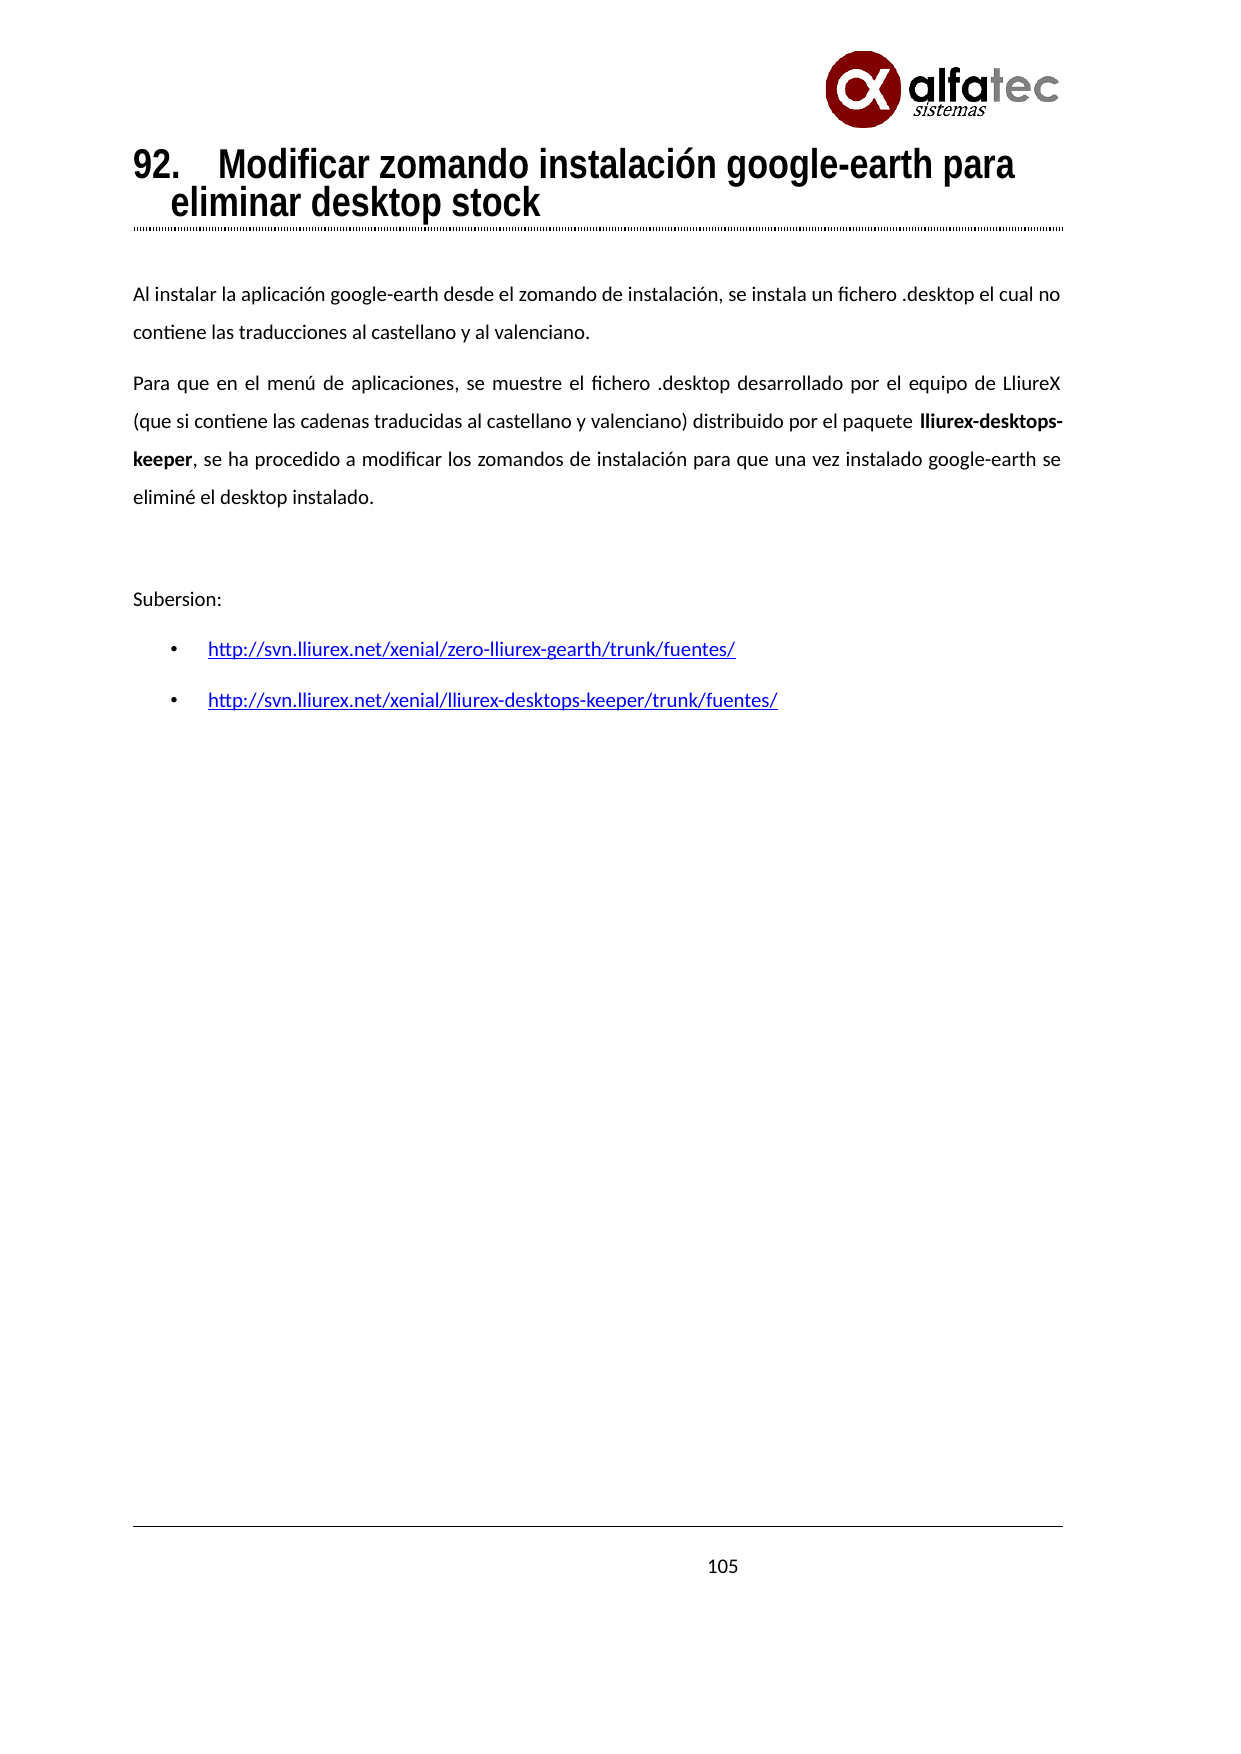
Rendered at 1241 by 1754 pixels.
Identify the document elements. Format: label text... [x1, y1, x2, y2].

text Al instalar la aplicación google-earth desde el zomando de instalación, se instala un fichero .desktop el cual no contiene las traducciones al castellano y al valenciano. [133, 281, 1063, 345]
list http://svn.lliurex.net/xenial/zero-lliurex-gearth/trunk/fuentes/ [170, 636, 1063, 662]
text Para que en el menú de aplicaciones, se muestre el fichero .desktop desarrollado por el equipo de LliureX (que si contiene las cadenas traducidas al castellano y valenciano) distribuido por el paquete lliurex-desktops-keeper, se ha procedido a modificar los zomandos de instalación para que una vez instalado google-earth se eliminé el desktop instalado. [133, 370, 1063, 510]
picture [825, 51, 1061, 128]
subtitle Modificar zomando instalación google-earth para eliminar desktop stock [133, 148, 1063, 231]
list http://svn.lliurex.net/xenial/lliurex-desktops-keeper/trunk/fuentes/ [170, 687, 1063, 712]
text Subersion: [133, 586, 1063, 611]
